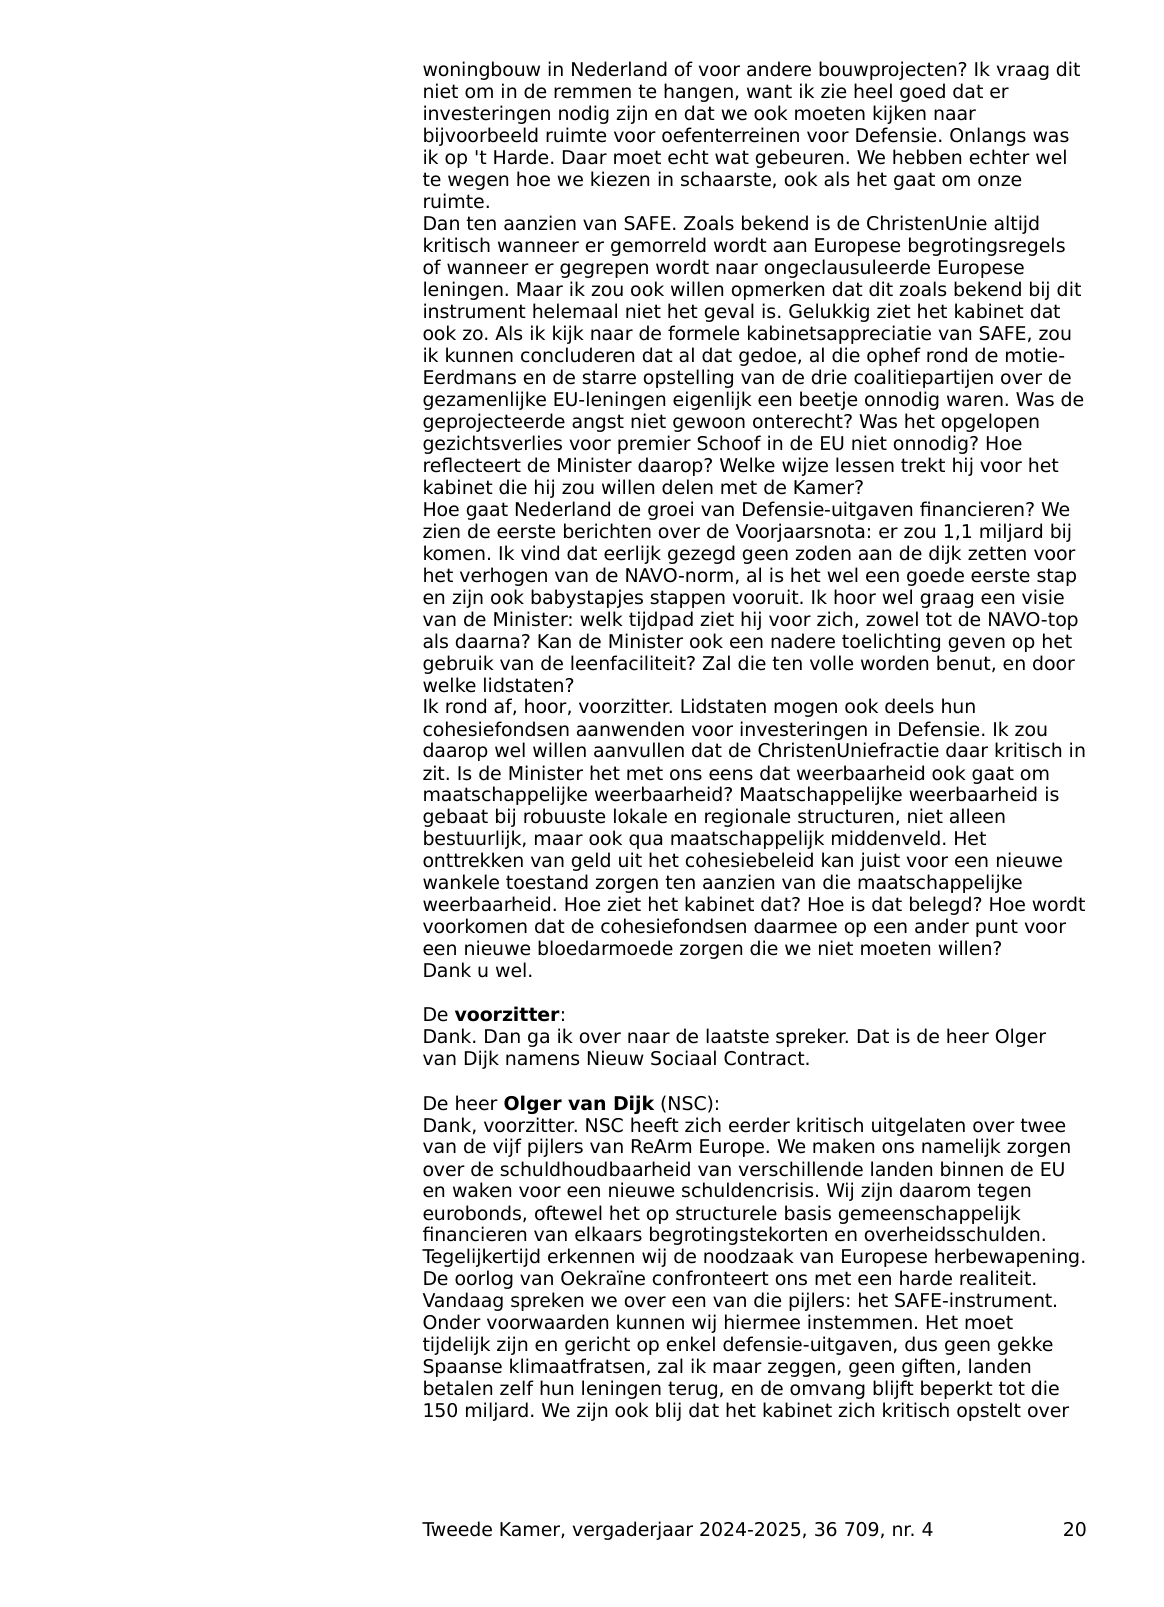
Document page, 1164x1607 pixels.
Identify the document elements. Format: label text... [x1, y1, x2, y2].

text Dank u wel. [422, 960, 1087, 982]
text Hoe gaat Nederland de groei van Defensie-uitgaven financieren? We zien de eerste berichten over de Voorjaarsnota: er zou 1,1 miljard bij komen. Ik vind dat eerlijk gezegd geen zoden aan de dijk zetten voor het verhogen van de NAVO-norm, al is het wel een goede eerste stap en zijn ook babystapjes stappen vooruit. Ik hoor wel graag een visie van de Minister: welk tijdpad ziet hij voor zich, zowel tot de NAVO-top als daarna? Kan de Minister ook een nadere toelichting geven op het gebruik van de leenfaciliteit? Zal die ten volle worden benut, en door welke lidstaten? [422, 499, 1087, 696]
text Ik rond af, hoor, voorzitter. Lidstaten mogen ook deels hun cohesiefondsen aanwenden voor investeringen in Defensie. Ik zou daarop wel willen aanvullen dat de ChristenUniefractie daar kritisch in zit. Is de Minister het met ons eens dat weerbaarheid ook gaat om maatschappelijke weerbaarheid? Maatschappelijke weerbaarheid is gebaat bij robuuste lokale en regionale structuren, niet alleen bestuurlijk, maar ook qua maatschappelijk middenveld. Het onttrekken van geld uit het cohesiebeleid kan juist voor een nieuwe wankele toestand zorgen ten aanzien van die maatschappelijke weerbaarheid. Hoe ziet het kabinet dat? Hoe is dat belegd? Hoe wordt voorkomen dat de cohesiefondsen daarmee op een ander punt voor een nieuwe bloedarmoede zorgen die we niet moeten willen? [422, 696, 1087, 960]
text Dank, voorzitter. NSC heeft zich eerder kritisch uitgelaten over twee van de vijf pijlers van ReArm Europe. We maken ons namelijk zorgen over de schuldhoudbaarheid van verschillende landen binnen de EU en waken voor een nieuwe schuldencrisis. Wij zijn daarom tegen eurobonds, oftewel het op structurele basis gemeenschappelijk financieren van elkaars begrotingstekorten en overheidsschulden. Tegelijkertijd erkennen wij de noodzaak van Europese herbewapening. De oorlog van Oekraïne confronteert ons met een harde realiteit. Vandaag spreken we over een van die pijlers: het SAFE-instrument. Onder voorwaarden kunnen wij hiermee instemmen. Het moet tijdelijk zijn en gericht op enkel defensie-uitgaven, dus geen gekke Spaanse klimaatfratsen, zal ik maar zeggen, geen giften, landen betalen zelf hun leningen terug, en de omvang blijft beperkt tot die 150 miljard. We zijn ook blij dat het kabinet zich kritisch opstelt over [422, 1114, 1087, 1422]
text Dan ten aanzien van SAFE. Zoals bekend is de ChristenUnie altijd kritisch wanneer er gemorreld wordt aan Europese begrotingsregels of wanneer er gegrepen wordt naar ongeclausuleerde Europese leningen. Maar ik zou ook willen opmerken dat dit zoals bekend bij dit instrument helemaal niet het geval is. Gelukkig ziet het kabinet dat ook zo. Als ik kijk naar de formele kabinetsappreciatie van SAFE, zou ik kunnen concluderen dat al dat gedoe, al die ophef rond de motie-Eerdmans en de starre opstelling van de drie coalitiepartijen over de gezamenlijke EU-leningen eigenlijk een beetje onnodig waren. Was de geprojecteerde angst niet gewoon onterecht? Was het opgelopen gezichtsverlies voor premier Schoof in de EU niet onnodig? Hoe reflecteert de Minister daarop? Welke wijze lessen trekt hij voor het kabinet die hij zou willen delen met de Kamer? [422, 213, 1087, 499]
text woningbouw in Nederland of voor andere bouwprojecten? Ik vraag dit niet om in de remmen te hangen, want ik zie heel goed dat er investeringen nodig zijn en dat we ook moeten kijken naar bijvoorbeeld ruimte voor oefenterreinen voor Defensie. Onlangs was ik op 't Harde. Daar moet echt wat gebeuren. We hebben echter wel te wegen hoe we kiezen in schaarste, ook als het gaat om onze ruimte. [422, 59, 1087, 213]
text De heer Olger van Dijk (NSC): [422, 1092, 1087, 1114]
text Dank. Dan ga ik over naar de laatste spreker. Dat is de heer Olger van Dijk namens Nieuw Sociaal Contract. [422, 1026, 1087, 1070]
text De voorzitter: [422, 1004, 1087, 1026]
